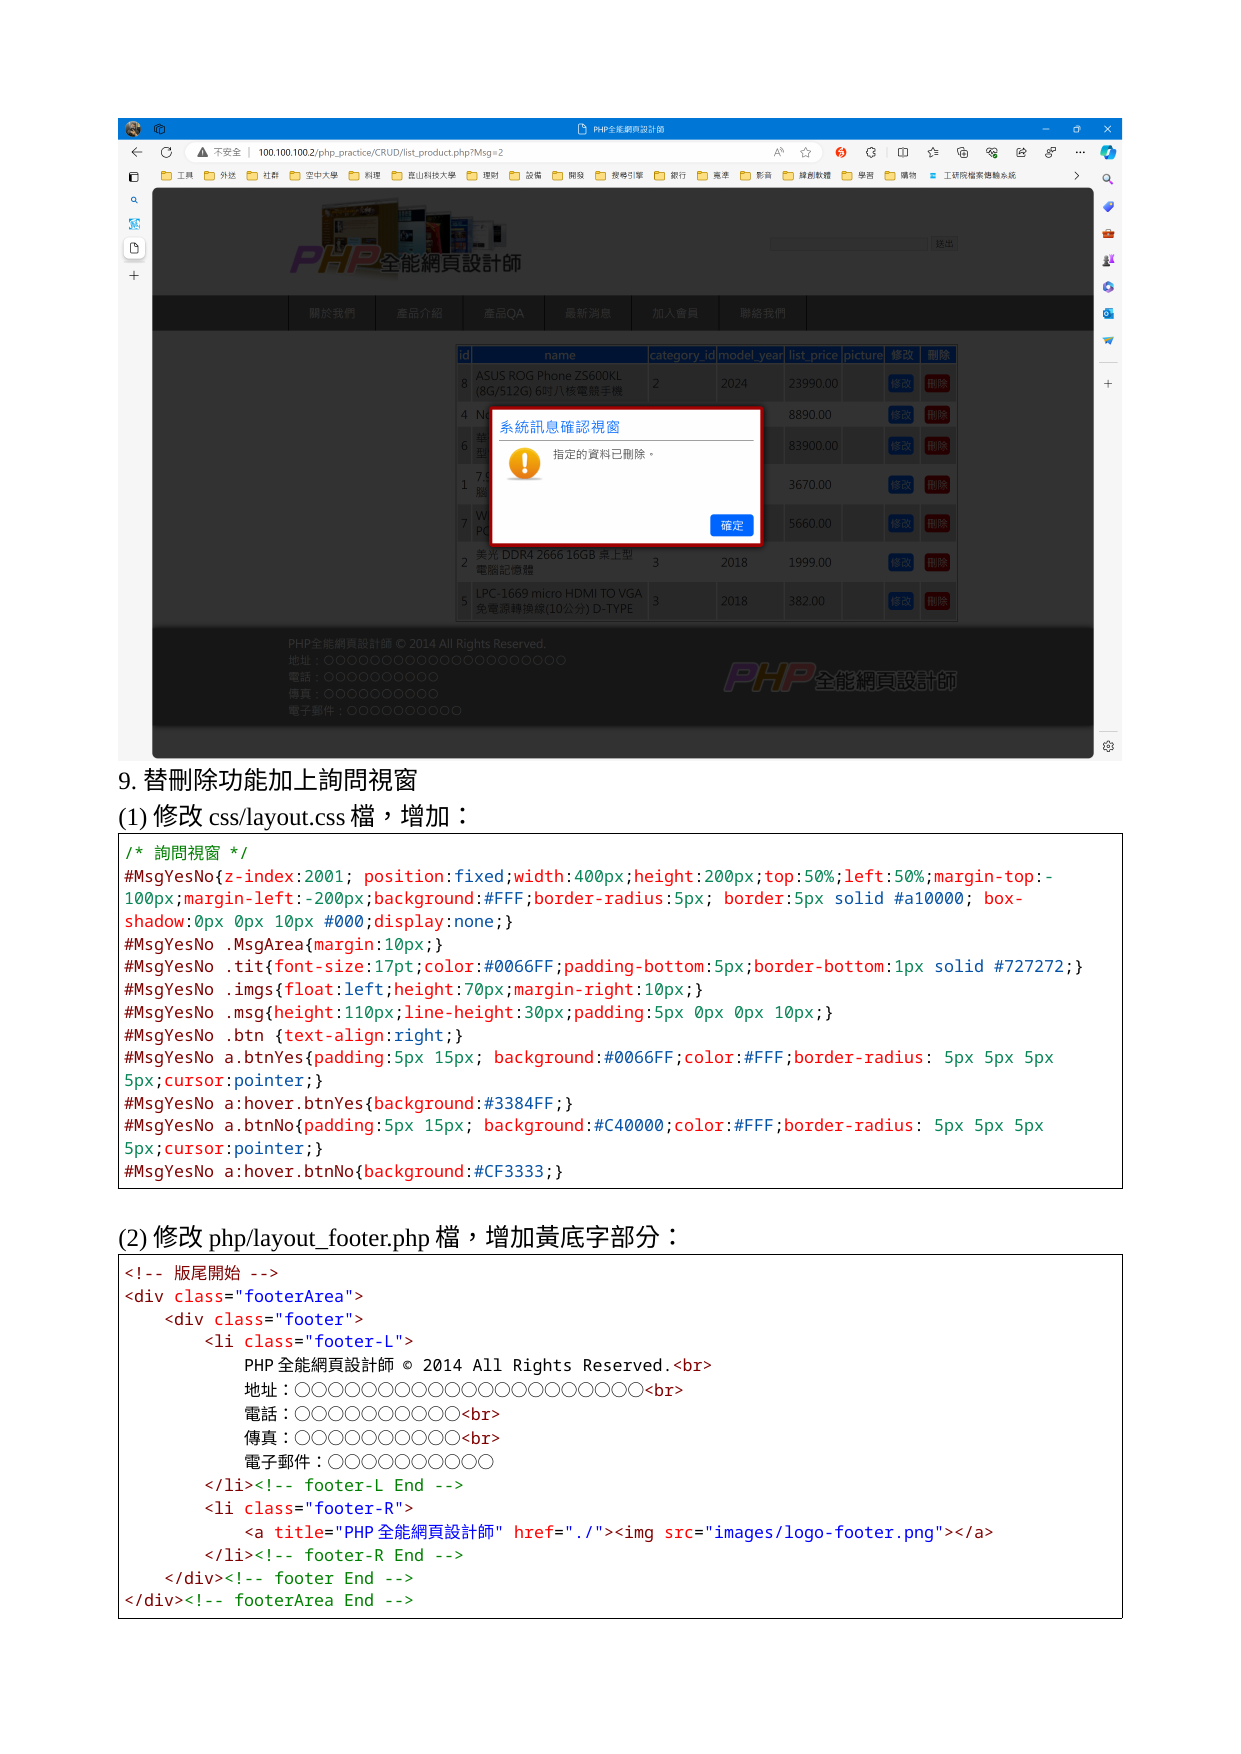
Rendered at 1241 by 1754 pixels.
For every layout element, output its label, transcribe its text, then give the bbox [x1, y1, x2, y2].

text (1) 修改css/layout.css檔，增加： [118, 797, 1122, 833]
table_header /* 詢問視窗 */ #MsgYesNo{z-index:2001; position:fixed;width:400px;height:200px;top:50%;left:50%;margin-top:-100px;margin-left:-200px;background:#FFF;border-radius:5px; border:5px solid #a10000; box-shadow:0px 0px 10px #000;display:none;} #MsgYesNo .MsgArea{margin:10px;} #MsgYesNo .tit{font-size:17pt;color:#0066FF;padding-bottom:5px;border-bottom:1px solid #727272;} #MsgYesNo .imgs{float:left;height:70px;margin-right:10px;} #MsgYesNo .msg{height:110px;line-height:30px;padding:5px 0px 0px 10px;} #MsgYesNo .btn {text-align:right;} #MsgYesNo a.btnYes{padding:5px 15px; background:#0066FF;color:#FFF;border-radius: 5px 5px 5px 5px;cursor:pointer;} #MsgYesNo a:hover.btnYes{background:#3384FF;} #MsgYesNo a.btnNo{padding:5px 15px; background:#C40000;color:#FFF;border-radius: 5px 5px 5px 5px;cursor:pointer;} #MsgYesNo a:hover.btnNo{background:#CF3333;} [119, 834, 1122, 1188]
text (2) 修改php/layout_footer.php檔，增加黃底字部分： [118, 1218, 1122, 1254]
text 9. 替刪除功能加上詢問視窗 [118, 761, 1122, 797]
table_header <!-- 版尾開始 --> <div class="footerArea"> <div class="footer"> <li class="footer-L"> PHP全能網頁設計師 © 2014 All Rights Reserved.<br> 地址：○○○○○○○○○○○○○○○○○○○○○<br> 電話：○○○○○○○○○○<br> 傳真：○○○○○○○○○○<br> 電子郵件：○○○○○○○○○○ </li><!-- footer-L End --> <li class="footer-R"> <a title="PHP全能網頁設計師" href="./"><img src="images/logo-footer.png"></a> </li><!-- footer-R End --> </div><!-- footer End --> </div><!-- footerArea End --> [119, 1255, 1122, 1617]
